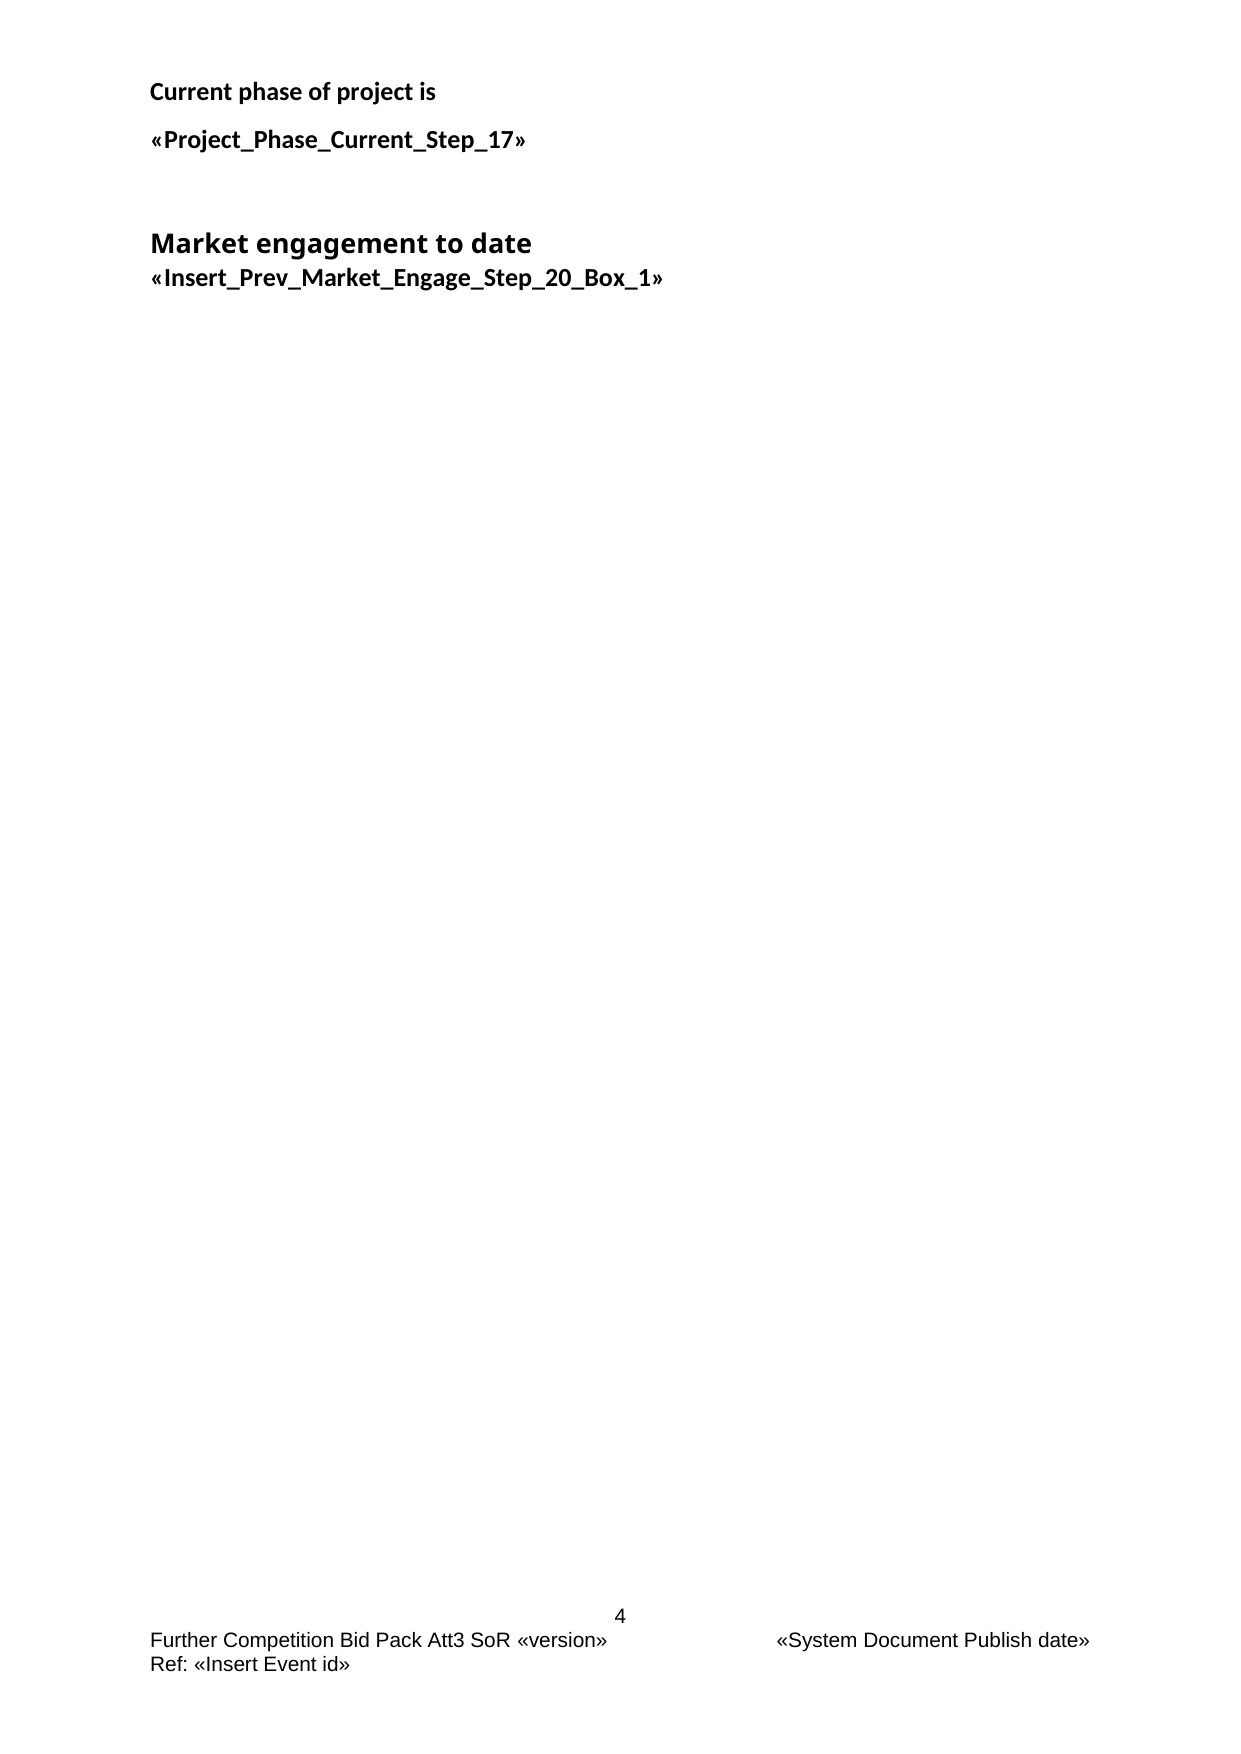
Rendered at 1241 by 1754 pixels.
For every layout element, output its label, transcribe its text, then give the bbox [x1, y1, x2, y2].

text «Insert_Prev_Market_Engage_Step_20_Box_1» [150, 261, 1090, 293]
text «Project_Phase_Current_Step_17» [150, 123, 1090, 155]
text Current phase of project is [150, 75, 1090, 107]
subtitle Market engagement to date [150, 224, 1090, 261]
